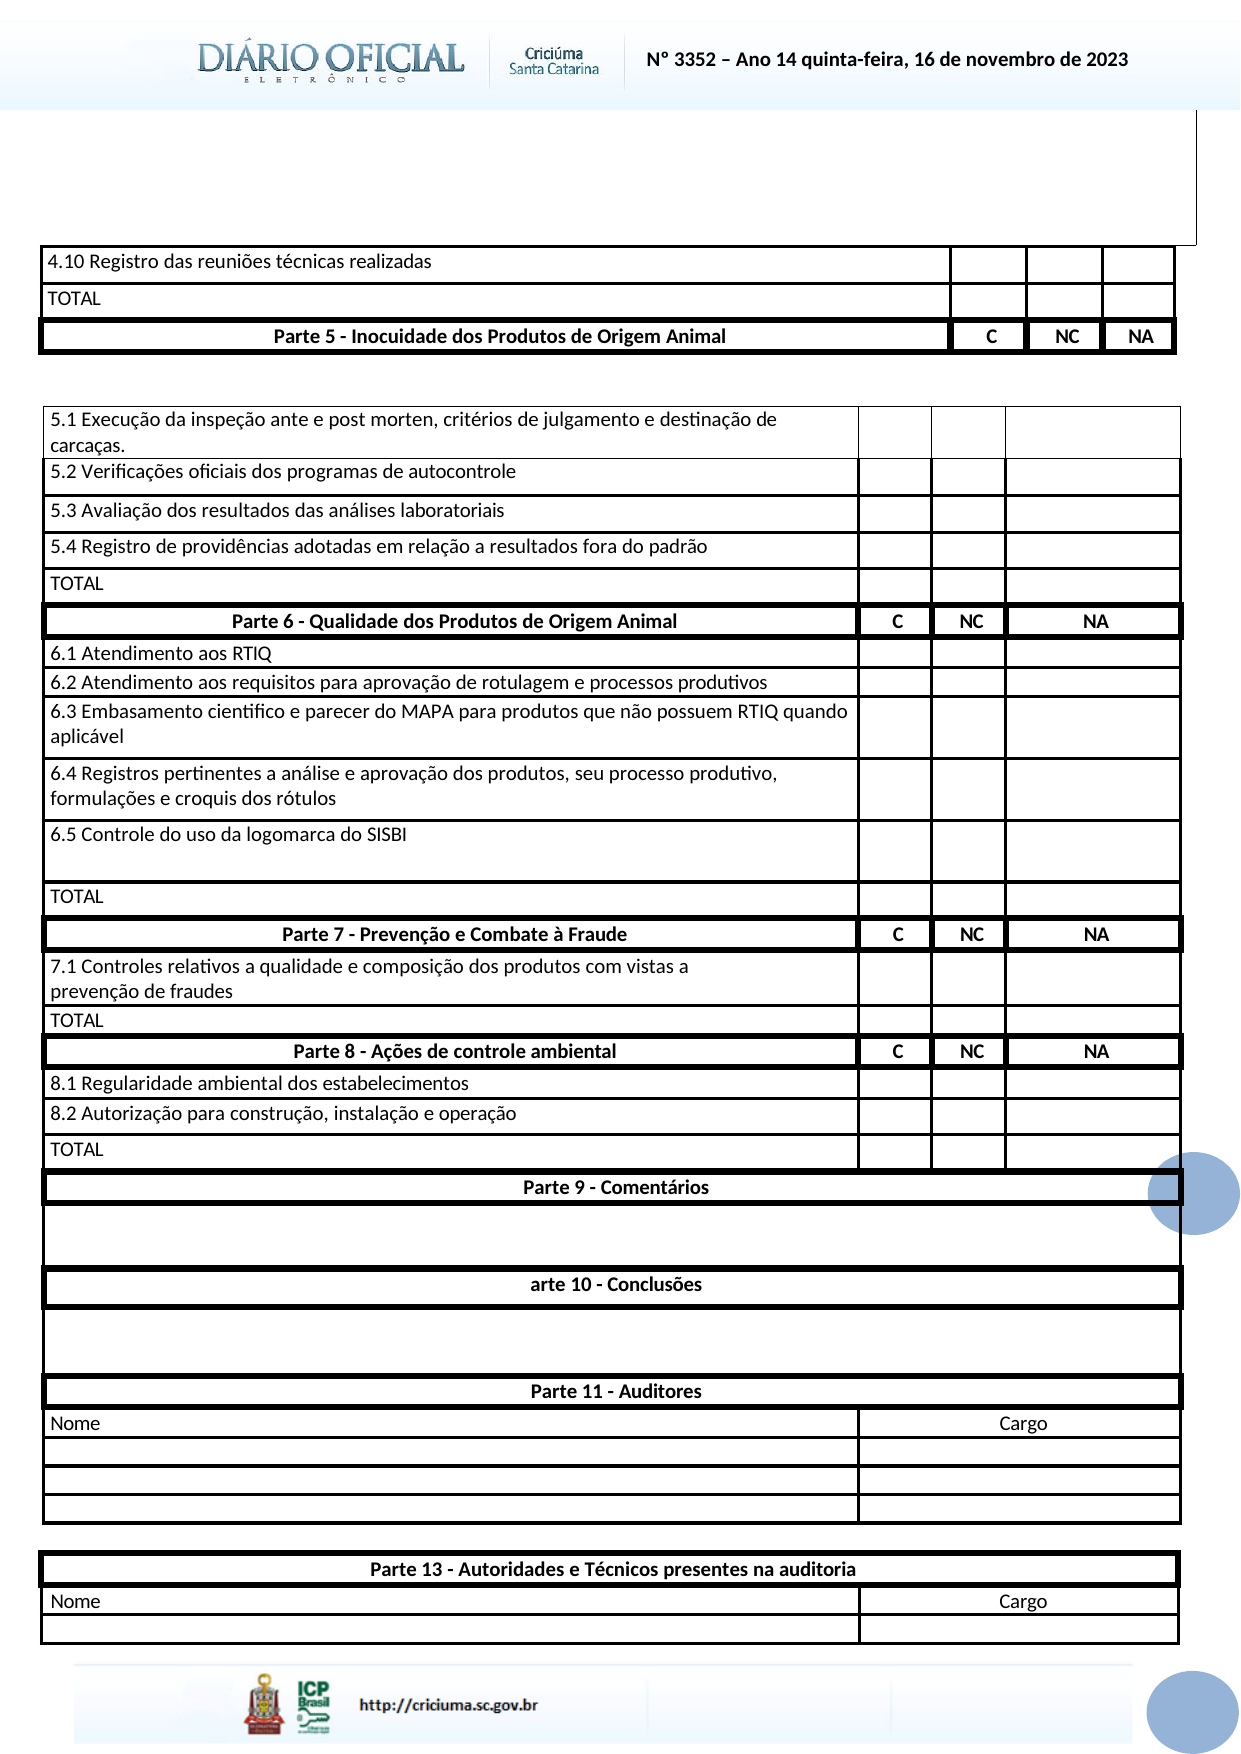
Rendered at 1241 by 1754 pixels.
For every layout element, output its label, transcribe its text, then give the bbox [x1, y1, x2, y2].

table_cell NA [1009, 1039, 1178, 1064]
table_cell [860, 459, 930, 494]
table_cell Parte 9 - Comentários [47, 1175, 1152, 1200]
table_cell TOTAL [45, 1136, 857, 1168]
table_cell [1007, 459, 1179, 494]
table_cell 4.10 Registro das reuniões técnicas realizadas [43, 248, 949, 282]
table_cell [933, 1070, 1004, 1097]
table_cell [952, 248, 1025, 282]
table_cell [860, 1136, 930, 1168]
table_cell 5.3 Avaliação dos resultados das análises laboratoriais [45, 497, 857, 531]
table_cell [45, 1439, 857, 1464]
table_cell C [861, 608, 929, 634]
table_cell Parte 11 - Auditores [47, 1379, 1178, 1404]
table_cell 5.4 Registro de providências adotadas em relação a resultados fora do padrão [45, 534, 857, 567]
table_cell [933, 640, 1004, 666]
table_cell 6.4 Registros pertinentes a análise e aprovação dos produtos, seu processo produtivo, formulações e croquis dos rótulos [45, 760, 857, 818]
table_cell [861, 1616, 1177, 1642]
table_cell [860, 1439, 1179, 1464]
table_cell [933, 698, 1004, 757]
table_cell arte 10 - Conclusões [47, 1272, 1178, 1304]
table_cell [1007, 1070, 1179, 1097]
table_cell 7.1 Controles relativos a qualidade e composição dos produtos com vistas a prevenção de fraudes [45, 953, 857, 1004]
table_cell [1028, 248, 1101, 282]
table_header [1006, 407, 1180, 457]
table_cell [933, 570, 1004, 602]
table_cell [933, 534, 1004, 567]
table_cell Parte 6 - Qualidade dos Produtos de Origem Animal [47, 608, 855, 634]
table_cell [933, 760, 1004, 818]
table_cell [1007, 760, 1179, 818]
table_cell C [861, 1039, 929, 1064]
table_cell [1104, 285, 1173, 317]
table_cell [1007, 1100, 1179, 1133]
table_cell [45, 1468, 857, 1493]
table_cell [952, 285, 1025, 317]
table_cell Cargo [861, 1588, 1177, 1613]
table_cell C [861, 921, 929, 947]
table_cell NA [1009, 608, 1178, 634]
table_cell [1007, 822, 1179, 880]
table_cell NC [935, 1039, 1003, 1064]
table_cell [860, 570, 930, 602]
table_cell 8.2 Autorização para construção, instalação e operação [45, 1100, 857, 1133]
table_cell [860, 534, 930, 567]
table_cell TOTAL [45, 1007, 857, 1032]
table_cell [860, 822, 930, 880]
table_cell [860, 1070, 930, 1097]
table_cell [860, 640, 930, 666]
table_cell Parte 7 - Prevenção e Combate à Fraude [47, 921, 855, 947]
table_cell [933, 953, 1004, 1004]
table_cell [1007, 1007, 1179, 1032]
table_cell 6.2 Atendimento aos requisitos para aprovação de rotulagem e processos produtivos [45, 669, 857, 695]
table_cell 6.3 Embasamento cientifico e parecer do MAPA para produtos que não possuem RTIQ quando aplicável [45, 698, 857, 757]
table_cell [1007, 534, 1179, 567]
table_cell [1007, 669, 1179, 695]
table_cell 6.5 Controle do uso da logomarca do SISBI [45, 822, 857, 880]
table_cell [860, 884, 930, 915]
table_cell [860, 669, 930, 695]
table_header [859, 407, 931, 457]
table_cell 5.2 Verificações oficiais dos programas de autocontrole [45, 459, 857, 494]
table_cell [1007, 570, 1179, 602]
table_header [932, 407, 1005, 457]
table_cell [45, 1206, 1179, 1265]
table_cell NC [935, 921, 1003, 947]
table_cell [860, 1468, 1179, 1493]
table_header 5.1 Execução da inspeção ante e post morten, critérios de julgamento e destinação de carcaças. [44, 407, 858, 457]
table_cell Nome [45, 1410, 857, 1436]
table_cell C [954, 323, 1023, 348]
table_cell NC [935, 608, 1003, 634]
table_cell NA [1106, 323, 1171, 348]
table_cell Parte 5 - Inocuidade dos Produtos de Origem Animal [44, 323, 947, 348]
table_cell [1104, 248, 1173, 282]
table_cell [933, 1100, 1004, 1133]
table_cell [933, 1007, 1004, 1032]
table_cell [860, 1100, 930, 1133]
table_cell 8.1 Regularidade ambiental dos estabelecimentos [45, 1070, 857, 1097]
table_cell NA [1009, 921, 1178, 947]
table_cell [45, 1496, 857, 1521]
table_cell [860, 760, 930, 818]
table_cell 6.1 Atendimento aos RTIQ [45, 640, 857, 666]
table_cell [933, 497, 1004, 531]
table_cell [860, 698, 930, 757]
table_cell [45, 1310, 1179, 1372]
table_cell [1007, 698, 1179, 757]
table_cell Nome [43, 1588, 858, 1613]
table_cell [860, 1496, 1179, 1521]
table_cell TOTAL [45, 570, 857, 602]
table_cell [933, 884, 1004, 915]
table_cell [933, 459, 1004, 494]
table_cell Parte 8 - Ações de controle ambiental [47, 1039, 855, 1064]
table_cell [860, 497, 930, 531]
table_cell [860, 953, 930, 1004]
table_cell TOTAL [43, 285, 949, 317]
table_cell TOTAL [45, 884, 857, 915]
table_cell [43, 1616, 858, 1642]
table_cell [933, 669, 1004, 695]
table_cell [933, 1136, 1004, 1168]
table_cell [933, 822, 1004, 880]
table_cell [1007, 1136, 1179, 1168]
table_cell [860, 1007, 930, 1032]
table_cell Cargo [860, 1410, 1179, 1436]
table_cell [1007, 640, 1179, 666]
table_cell [1007, 884, 1179, 915]
table_header Parte 13 - Autoridades e Técnicos presentes na auditoria [44, 1556, 1175, 1582]
table_cell NC [1030, 323, 1099, 348]
table_cell [1007, 497, 1179, 531]
table_cell [1028, 285, 1101, 317]
table_cell [1007, 953, 1179, 1004]
